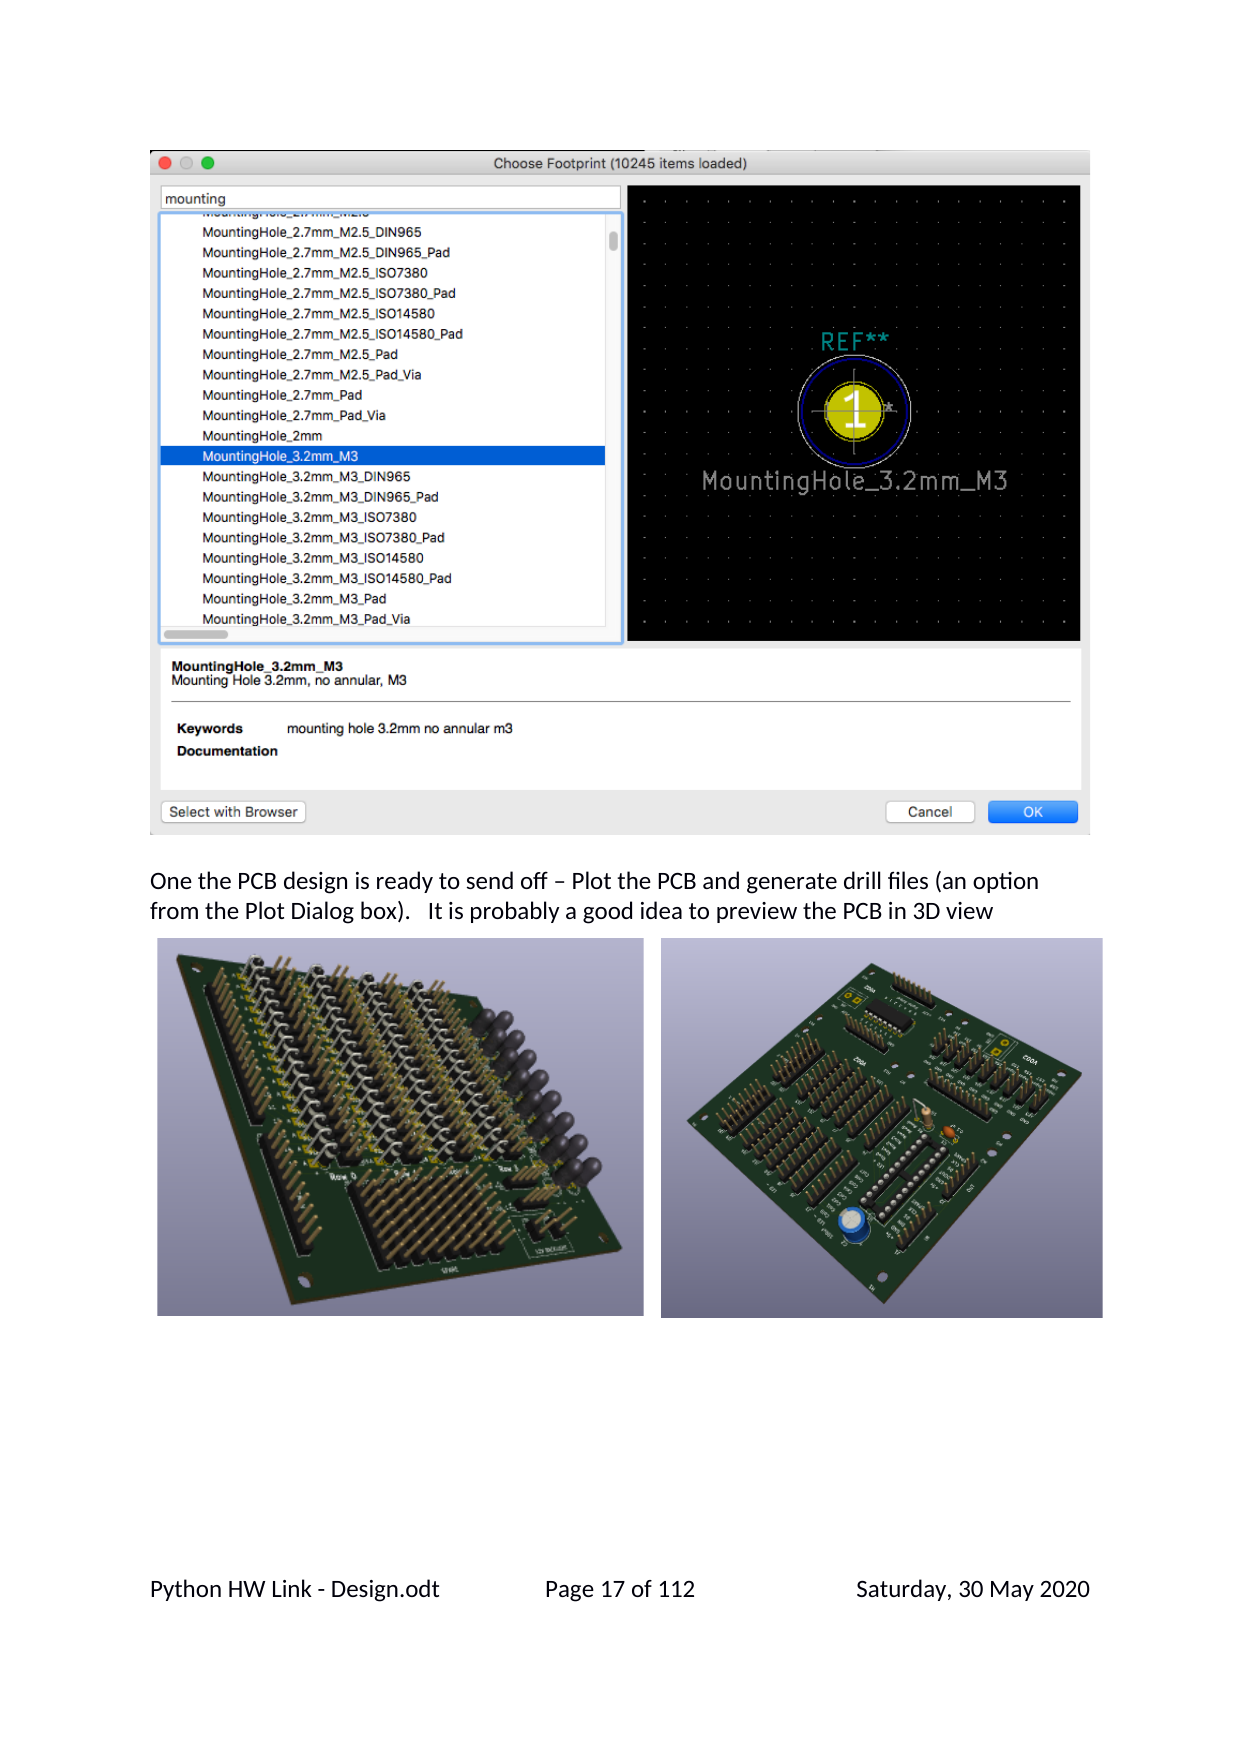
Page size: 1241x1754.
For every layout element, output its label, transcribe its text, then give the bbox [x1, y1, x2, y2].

picture [157, 938, 644, 1316]
picture [150, 150, 1091, 835]
picture [661, 938, 1103, 1318]
text One the PCB design is ready to send off – Plot the PCB and generate drill files (an option from the Plot Dialog box). It is probably a good idea to preview the PCB in 3D view [150, 865, 1090, 926]
